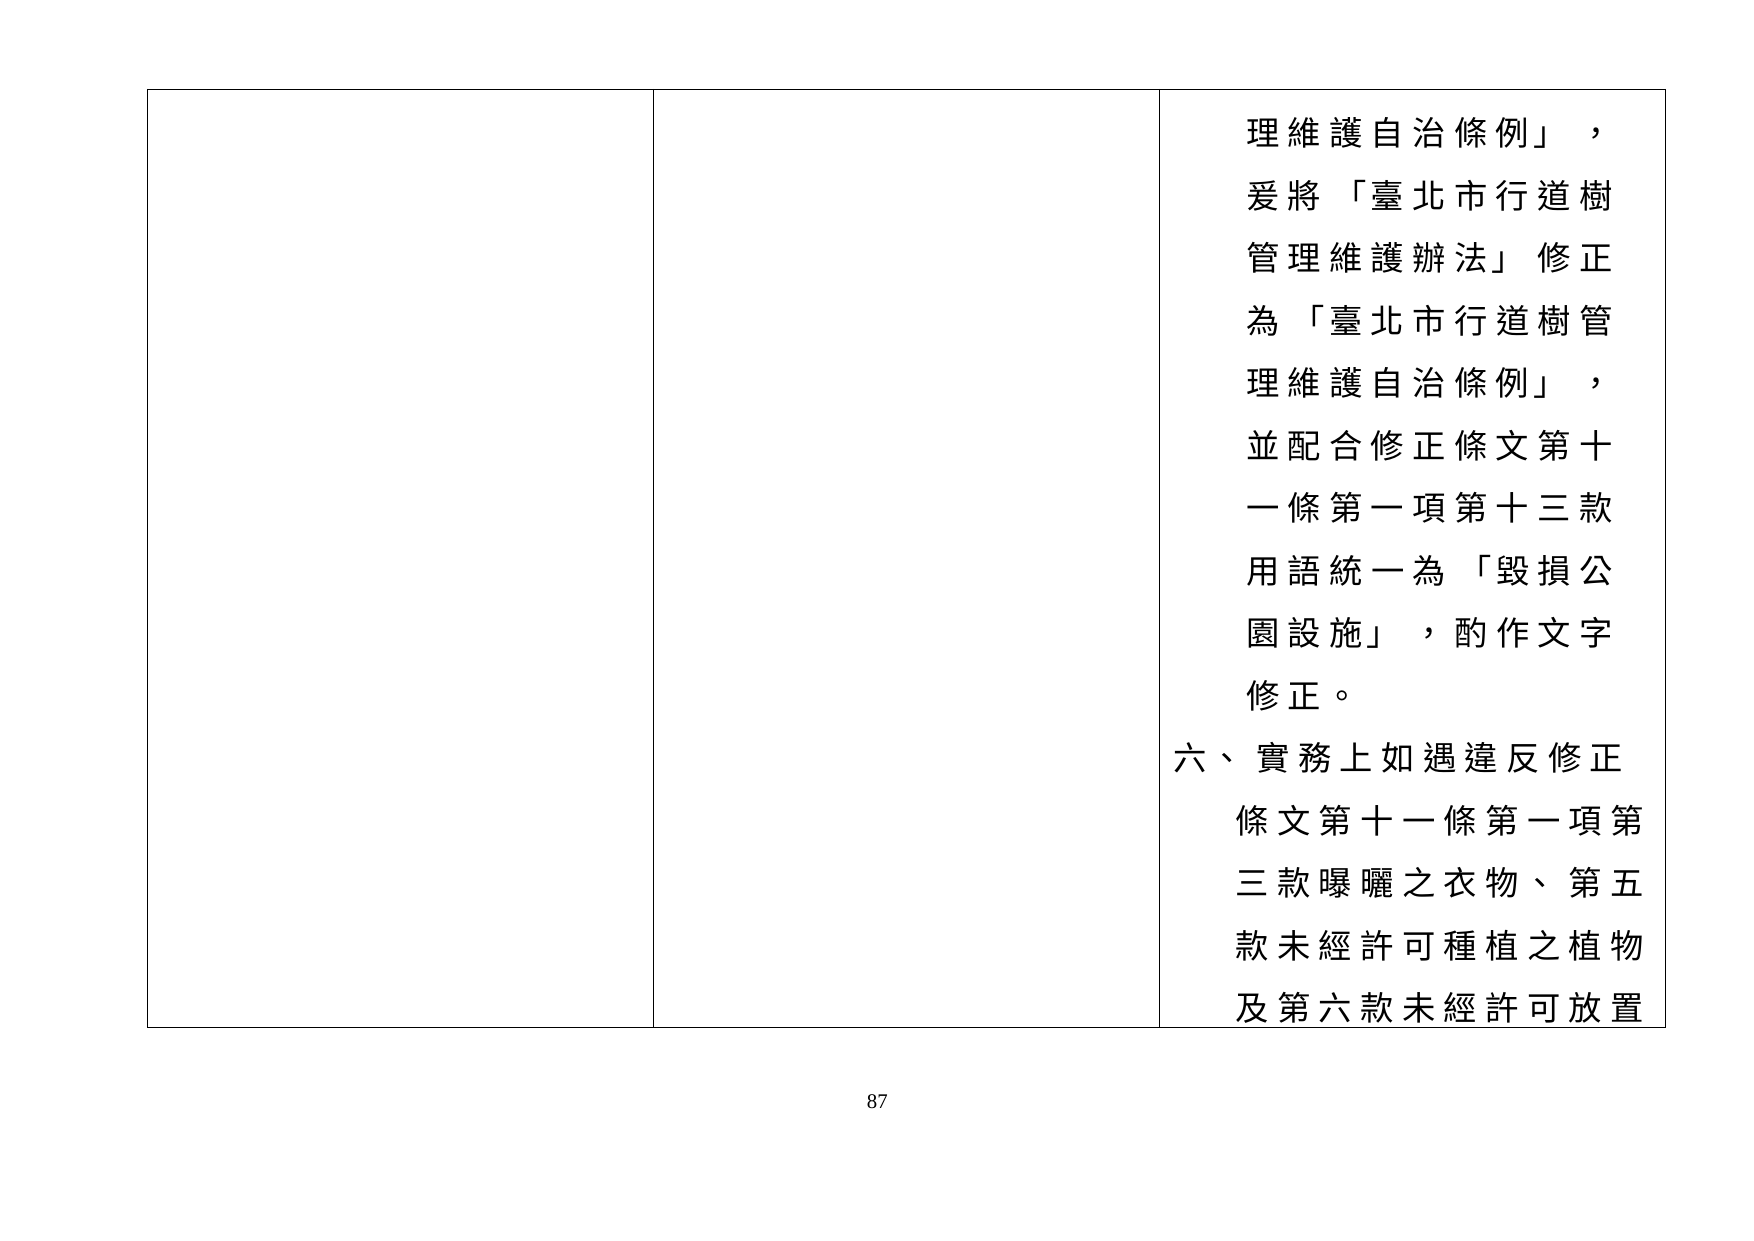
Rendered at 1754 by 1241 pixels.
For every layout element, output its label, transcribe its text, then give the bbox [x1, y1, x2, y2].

table_cell [148, 90, 653, 1027]
table_cell 理維護自治條例」，爰將「臺北市行道樹管理維護辦法」修正為「臺北市行道樹管理維護自治條例」，並配合修正條文第十一條第一項第十三款用語統一為「毀損公園設施」，酌作文字修正。 六、實務上如遇違反修正條文第十一條第一項第三款曝曬之衣物、第五款未經許可種植之植物及第六款未經許可放置 [1160, 90, 1665, 1027]
table_cell [654, 90, 1159, 1027]
